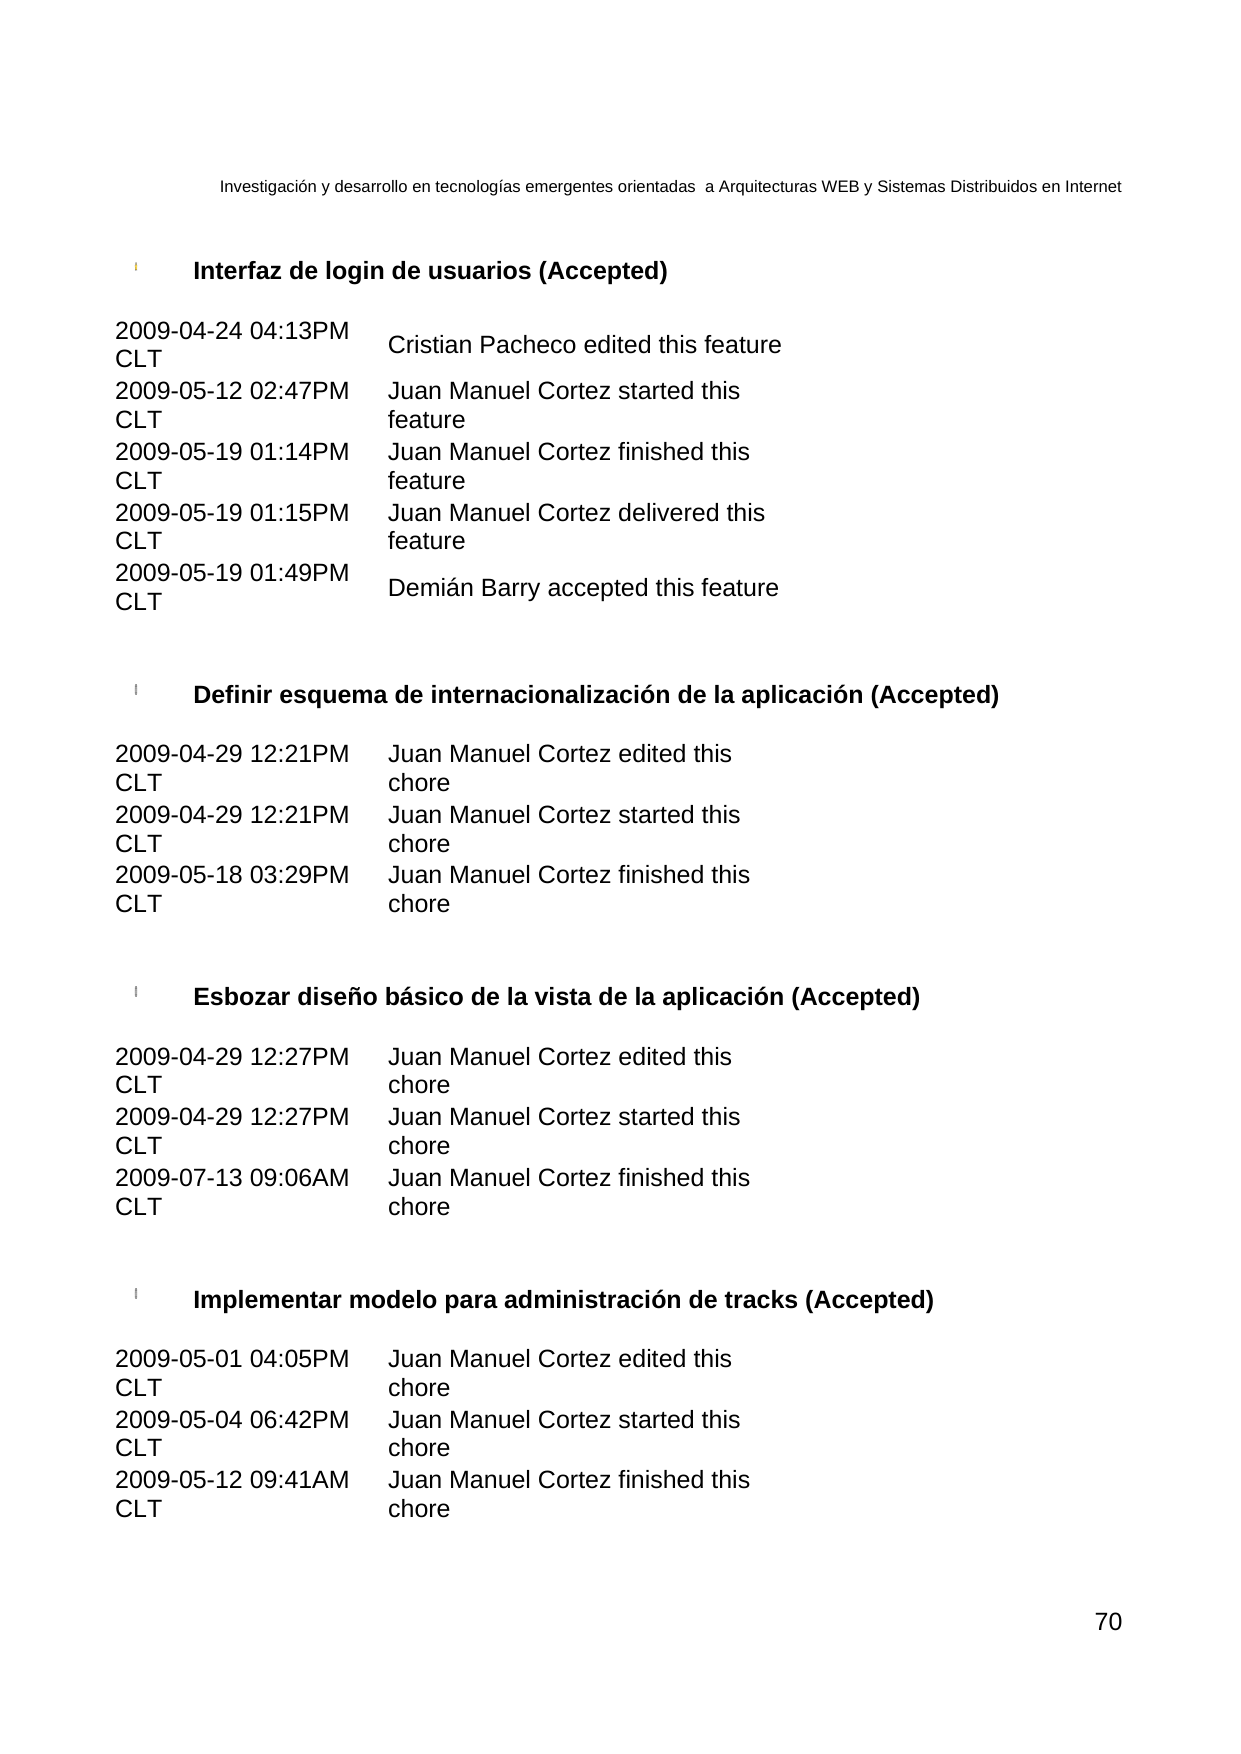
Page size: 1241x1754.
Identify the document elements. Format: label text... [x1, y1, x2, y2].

picture [134, 986, 138, 997]
picture [134, 684, 138, 695]
text Esbozar diseño básico de la vista de la aplicación (Accepted) [154, 977, 1122, 1011]
table_header Cristian Pacheco edited this feature [386, 314, 815, 375]
text Implementar modelo para administración de tracks (Accepted) [154, 1280, 1122, 1313]
table_cell Demián Barry accepted this feature [386, 557, 815, 617]
picture [134, 1288, 138, 1299]
text Definir esquema de internacionalización de la aplicación (Accepted) [154, 675, 1122, 708]
text Interfaz de login de usuarios (Accepted) [154, 253, 1122, 285]
